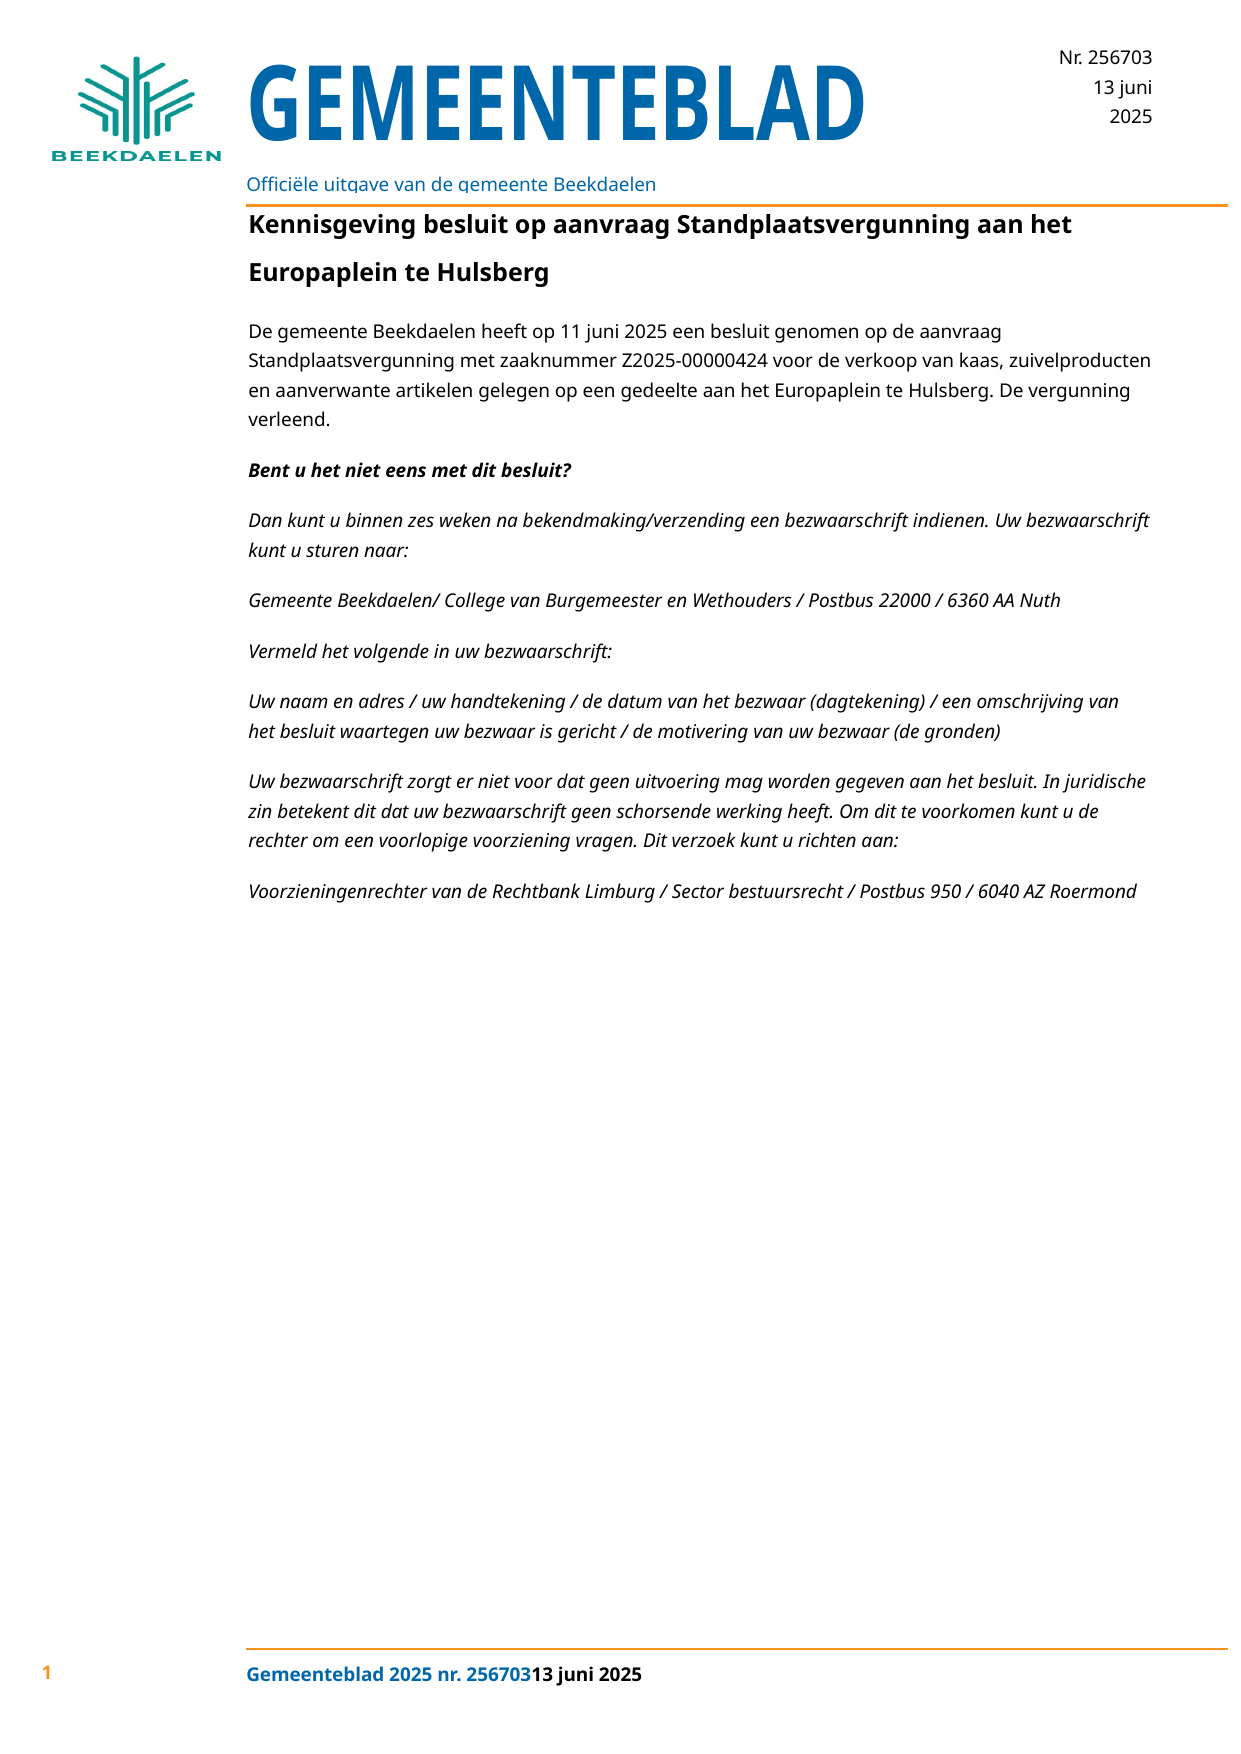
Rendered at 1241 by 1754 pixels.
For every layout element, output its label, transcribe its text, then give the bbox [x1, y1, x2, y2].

text De gemeente Beekdaelen heeft op 11 juni 2025 een besluit genomen op de aanvraag Standplaatsvergunning met zaaknummer Z2025-00000424 voor de verkoop van kaas, zuivelproducten en aanverwante artikelen gelegen op een gedeelte aan het Europaplein te Hulsberg. De vergunning verleend. [248, 318, 1152, 432]
text Voorzieningenrechter van de Rechtbank Limburg / Sector bestuursrecht / Postbus 950 / 6040 AZ Roermond [248, 878, 1152, 904]
text Uw naam en adres / uw handtekening / de datum van het bezwaar (dagtekening) / een omschrijving van het besluit waartegen uw bezwaar is gericht / de motivering van uw bezwaar (de gronden) [248, 688, 1152, 744]
text Uw bezwaarschrift zorgt er niet voor dat geen uitvoering mag worden gegeven aan het besluit. In juridische zin betekent dit dat uw bezwaarschrift geen schorsende werking heeft. Om dit te voorkomen kunt u de rechter om een voorlopige voorziening vragen. Dit verzoek kunt u richten aan: [248, 768, 1152, 853]
picture [41, 47, 231, 172]
text Gemeente Beekdaelen/ College van Burgemeester en Wethouders / Postbus 22000 / 6360 AA Nuth [248, 587, 1152, 613]
text Dan kunt u binnen zes weken na bekendmaking/verzending een bezwaarschrift indienen. Uw bezwaarschrift kunt u sturen naar: [248, 507, 1152, 563]
text Bent u het niet eens met dit besluit? [248, 457, 1152, 483]
text Kennisgeving besluit op aanvraag Standplaatsvergunning aan het Europaplein te Hulsberg [248, 207, 1152, 288]
text Vermeld het volgende in uw bezwaarschrift: [248, 638, 1152, 664]
